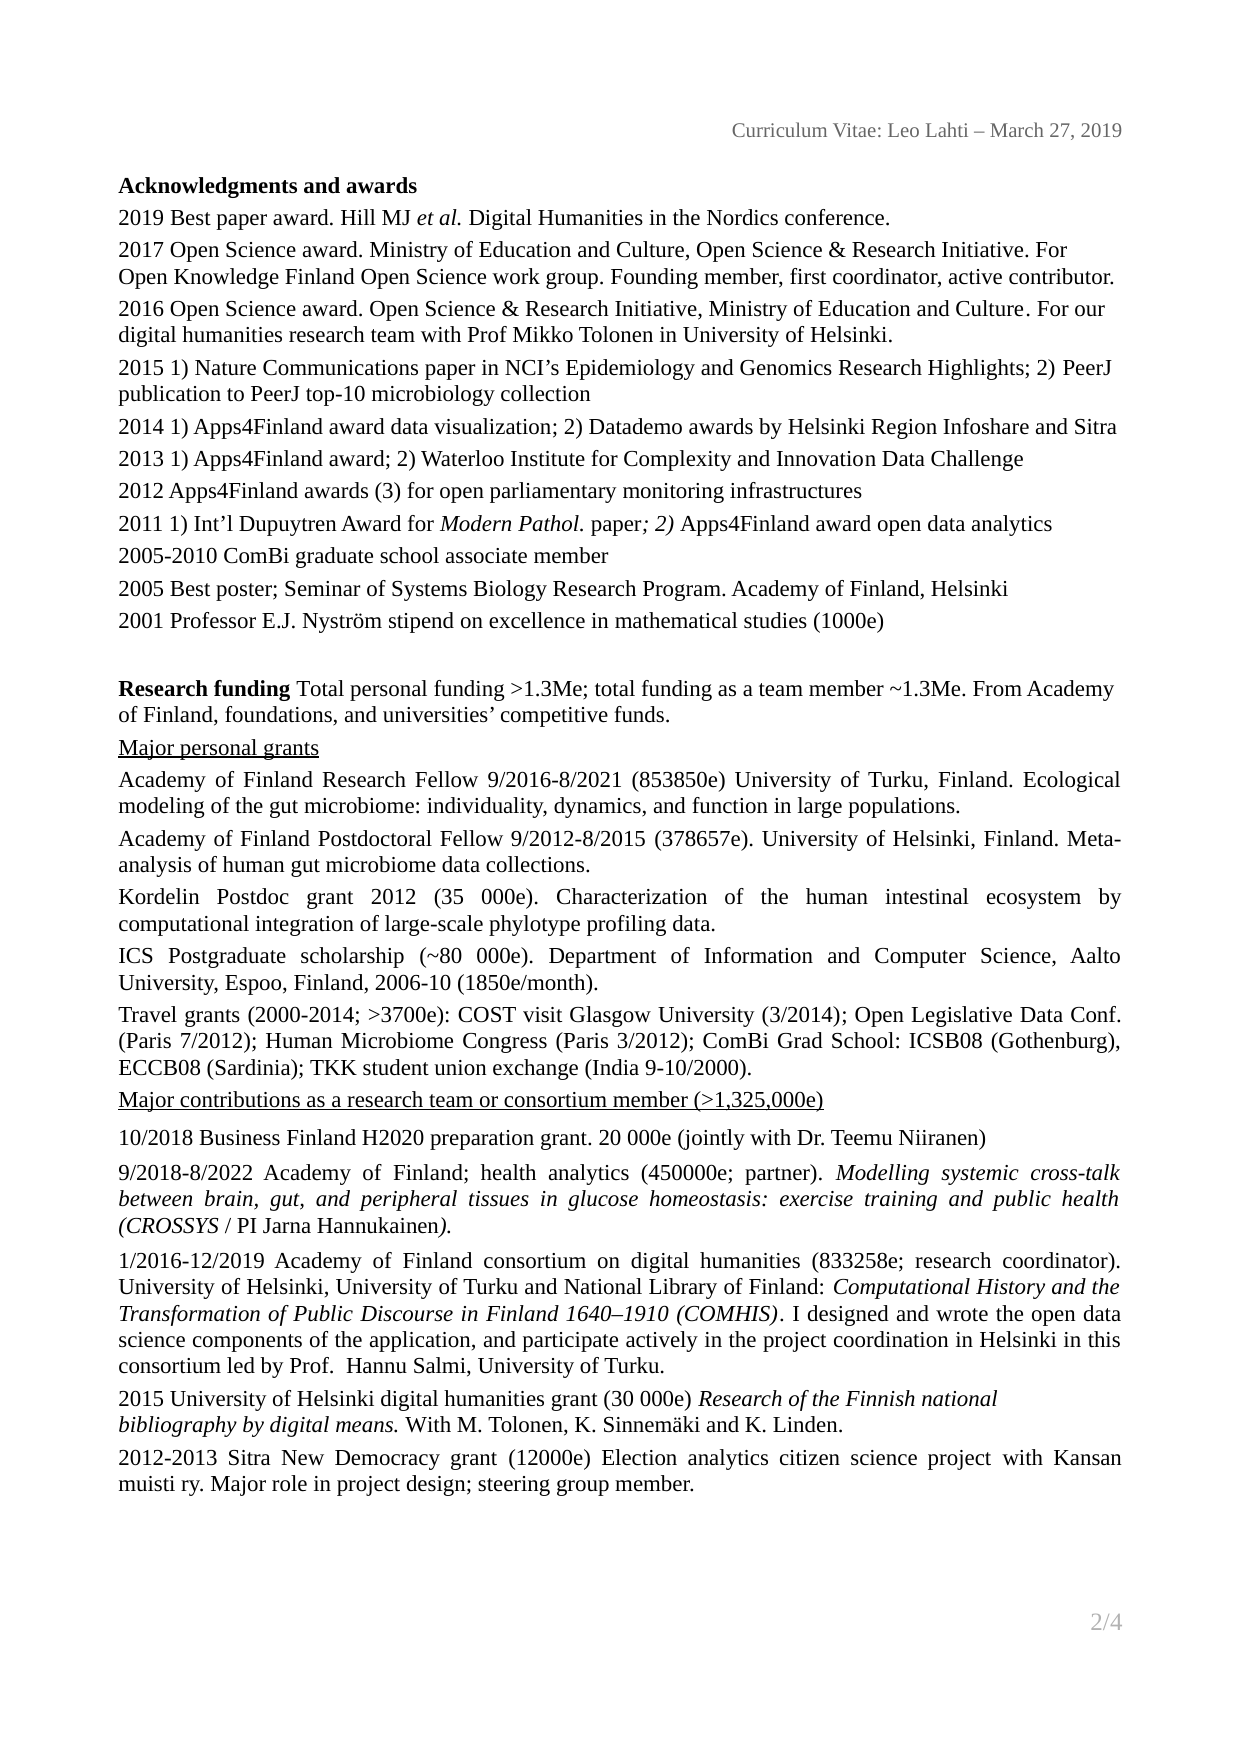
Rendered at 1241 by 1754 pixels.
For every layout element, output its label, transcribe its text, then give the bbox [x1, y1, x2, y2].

text 2017 Open Science award. Ministry of Education and Culture, Open Science & Research Initiative. For Open Knowledge Finland Open Science work group. Founding member, first coordinator, active contributor. [118, 236, 1122, 289]
text 2014 1) Apps4Finland award data visualization; 2) Datademo awards by Helsinki Region Infoshare and Sitra [118, 413, 1122, 439]
text 1/2016-12/2019 Academy of Finland consortium on digital humanities (833258e; research coordinator). University of Helsinki, University of Turku and National Library of Finland: Computational History and the Transformation of Public Discourse in Finland 1640–1910 (COMHIS). I designed and wrote the open data science components of the application, and participate actively in the project coordination in Helsinki in this consortium led by Prof. Hannu Salmi, University of Turku. [118, 1247, 1122, 1379]
text Kordelin Postdoc grant 2012 (35 000e). Characterization of the human intestinal ecosystem by computational integration of large-scale phylotype profiling data. [118, 883, 1122, 936]
text Acknowledgments and awards [118, 172, 1122, 198]
text Research funding Total personal funding >1.3Me; total funding as a team member ~1.3Me. From Academy of Finland, foundations, and universities’ competitive funds. [118, 675, 1122, 727]
text Academy of Finland Research Fellow 9/2016-8/2021 (853850e) University of Turku, Finland. Ecological modeling of the gut microbiome: individuality, dynamics, and function in large populations. [118, 766, 1122, 819]
text 10/2018 Business Finland H2020 preparation grant. 20 000e (jointly with Dr. Teemu Niiranen) [118, 1124, 1122, 1150]
text 2011 1) Int’l Dupuytren Award for Modern Pathol. paper; 2) Apps4Finland award open data analytics [118, 510, 1122, 536]
text 2012-2013 Sitra New Democracy grant (12000e) Election analytics citizen science project with Kansan muisti ry. Major role in project design; steering group member. [118, 1443, 1122, 1496]
text Travel grants (2000-2014; >3700e): COST visit Glasgow University (3/2014); Open Legislative Data Conf. (Paris 7/2012); Human Microbiome Congress (Paris 3/2012); ComBi Grad School: ICSB08 (Gothenburg), ECCB08 (Sardinia); TKK student union exchange (India 9-10/2000). [118, 1001, 1122, 1080]
text 2005-2010 ComBi graduate school associate member [118, 542, 1122, 569]
text ICS Postgraduate scholarship (~80 000e). Department of Information and Computer Science, Aalto University, Espoo, Finland, 2006-10 (1850e/month). [118, 942, 1122, 995]
text 2013 1) Apps4Finland award; 2) Waterloo Institute for Complexity and Innovation Data Challenge [118, 445, 1122, 471]
text 9/2018-8/2022 Academy of Finland; health analytics (450000e; partner). Modelling systemic cross-talk between brain, gut, and peripheral tissues in glucose homeostasis: exercise training and public health (CROSSYS / PI Jarna Hannukainen). [118, 1159, 1122, 1238]
text 2015 1) Nature Communications paper in NCI’s Epidemiology and Genomics Research Highlights; 2) PeerJ publication to PeerJ top-10 microbiology collection [118, 354, 1122, 407]
text 2001 Professor E.J. Nyström stipend on excellence in mathematical studies (1000e) [118, 607, 1122, 633]
text 2015 University of Helsinki digital humanities grant (30 000e) Research of the Finnish national bibliography by digital means. With M. Tolonen, K. Sinnemäki and K. Linden. [118, 1385, 1122, 1437]
text 2005 Best poster; Seminar of Systems Biology Research Program. Academy of Finland, Helsinki [118, 575, 1122, 601]
text 2016 Open Science award. Open Science & Research Initiative, Ministry of Education and Culture. For our digital humanities research team with Prof Mikko Tolonen in University of Helsinki. [118, 295, 1122, 348]
text Academy of Finland Postdoctoral Fellow 9/2012-8/2015 (378657e). University of Helsinki, Finland. Meta-analysis of human gut microbiome data collections. [118, 825, 1122, 877]
text Major personal grants [118, 733, 1122, 760]
text Major contributions as a research team or consortium member (>1,325,000e) [118, 1086, 1122, 1112]
text 2012 Apps4Finland awards (3) for open parliamentary monitoring infrastructures [118, 477, 1122, 504]
text 2019 Best paper award. Hill MJ et al. Digital Humanities in the Nordics conference. [118, 204, 1122, 230]
